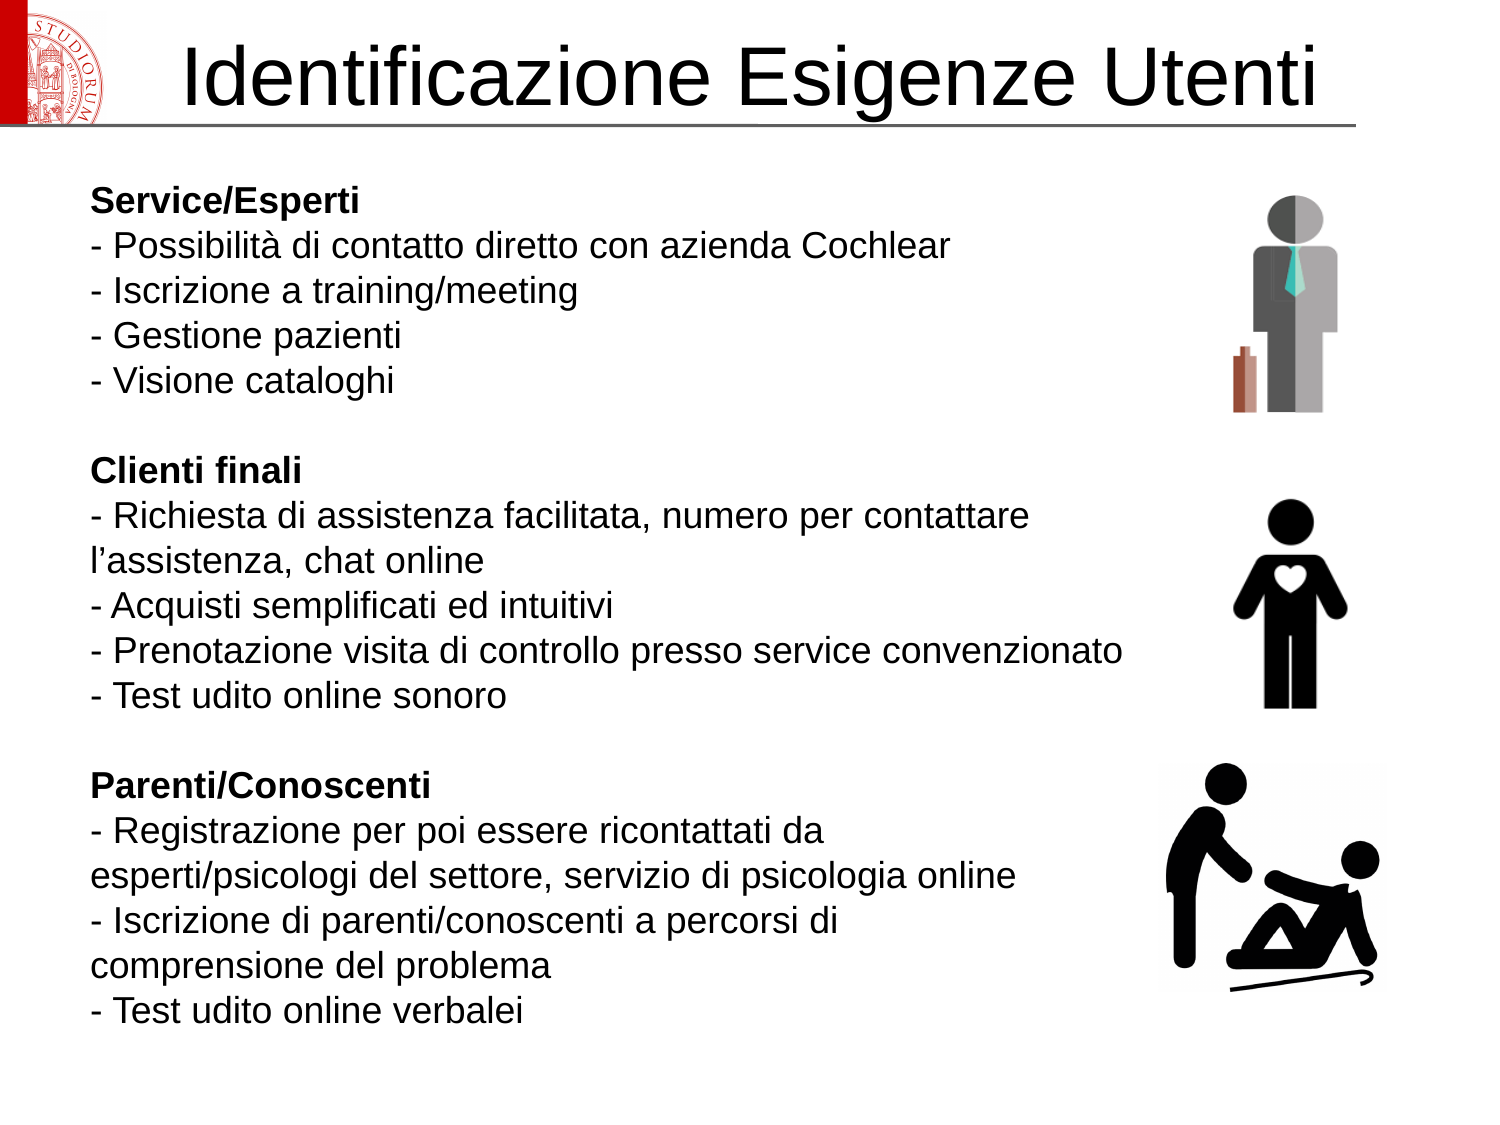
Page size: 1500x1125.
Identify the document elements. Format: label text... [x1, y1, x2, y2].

title Identificazione Esigenze Utenti [75, 7, 1425, 114]
picture [1158, 763, 1387, 992]
picture [28, 11, 107, 123]
picture [1154, 190, 1417, 418]
picture [1174, 485, 1407, 718]
list Service/Esperti - Possibilità di contatto diretto con azienda Cochlear - Iscrizione a training/meeting - Gestione pazienti - Visione cataloghi Clienti finali - Richiesta di assistenza facilitata, numero per contattare l’assistenza, chat online - Acquisti semplificati ed intuitivi - Prenotazione visita di controllo presso service convenzionato - Test udito online sonoro Parenti/Conoscenti - Registrazione per poi essere ricontattati da esperti/psicologi del settore, servizio di psicologia online - Iscrizione di parenti/conoscenti a percorsi di comprensione del problema - Test udito online verbalei [75, 160, 1425, 1005]
